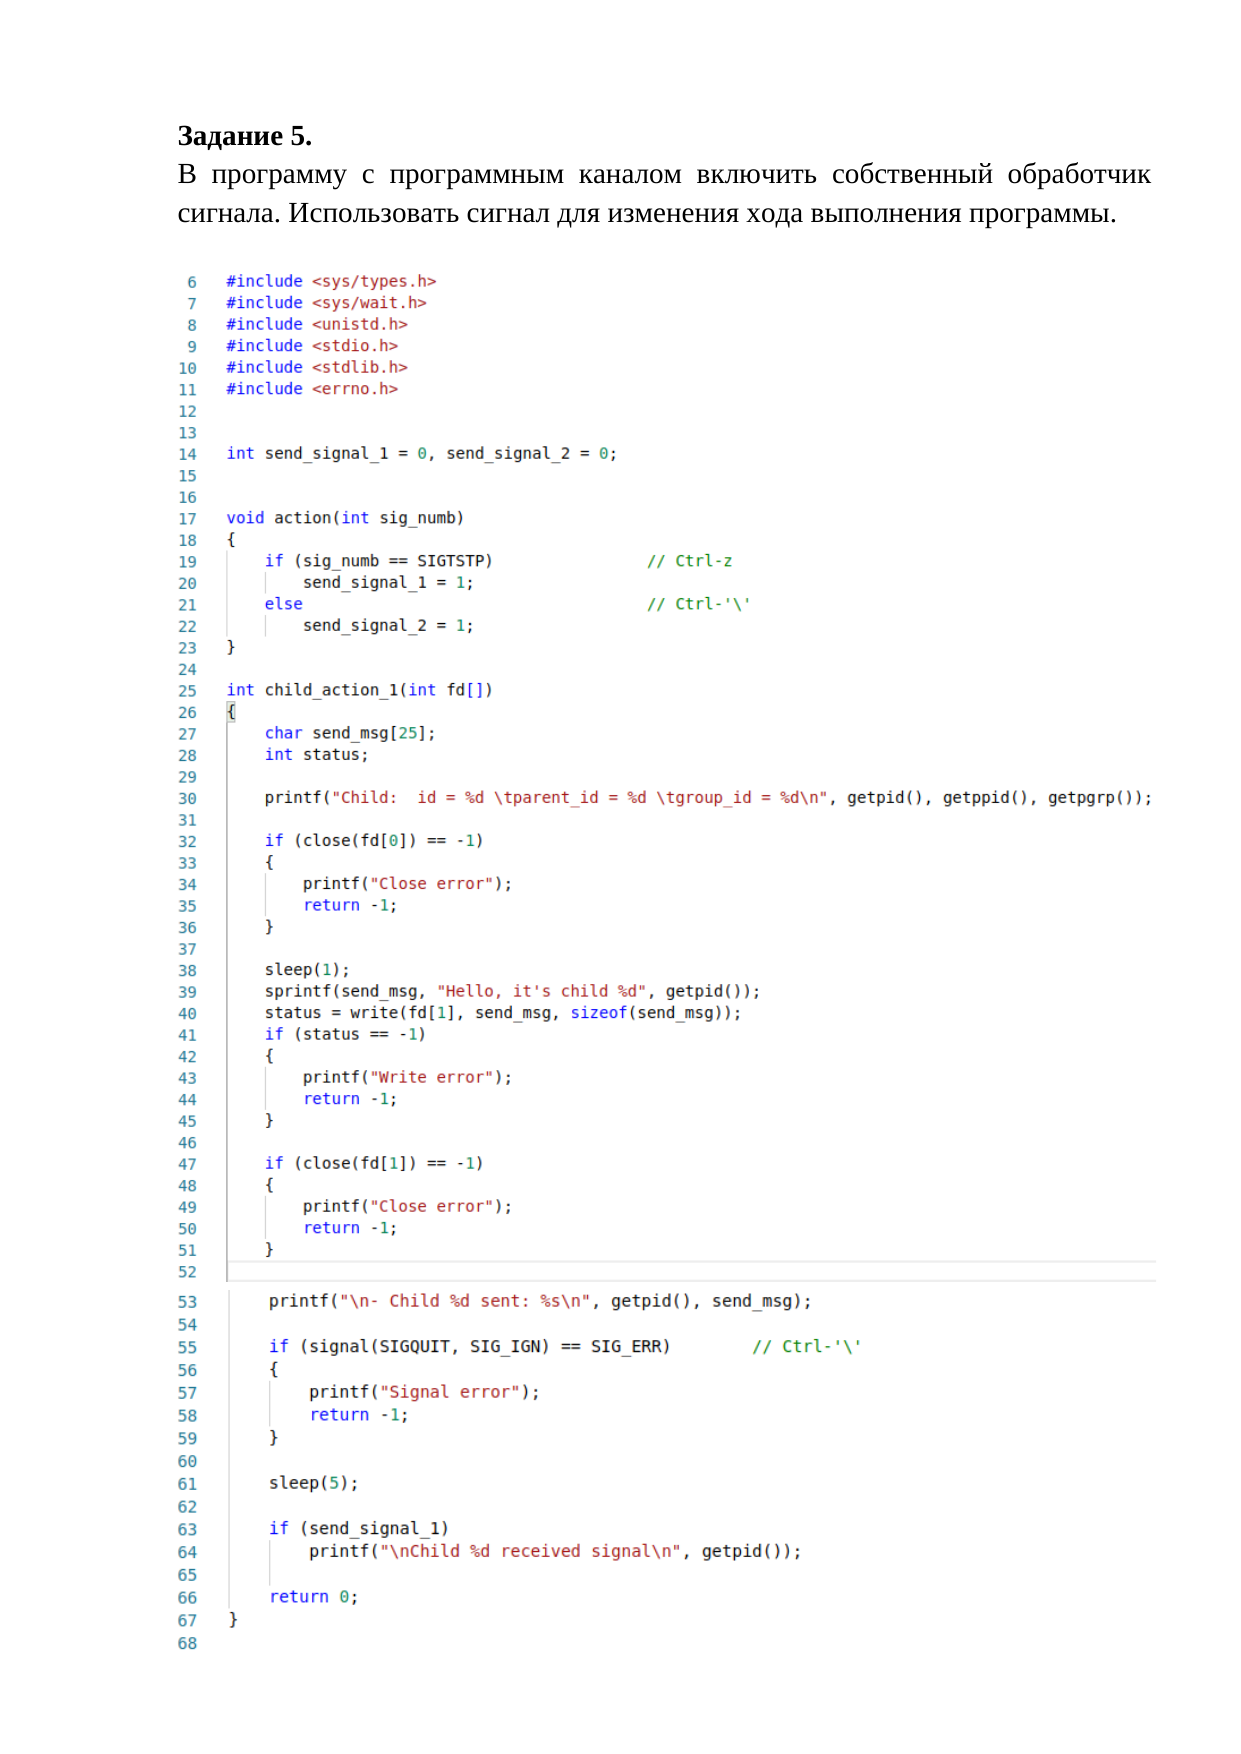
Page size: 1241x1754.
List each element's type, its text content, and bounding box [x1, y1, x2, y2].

text В программу с программным каналом включить собственный обработчик сигнала. Использовать сигнал для изменения хода выполнения программы. [177, 157, 1152, 229]
picture [170, 1290, 869, 1654]
picture [172, 272, 1157, 1282]
text Задание 5. [177, 118, 1152, 152]
